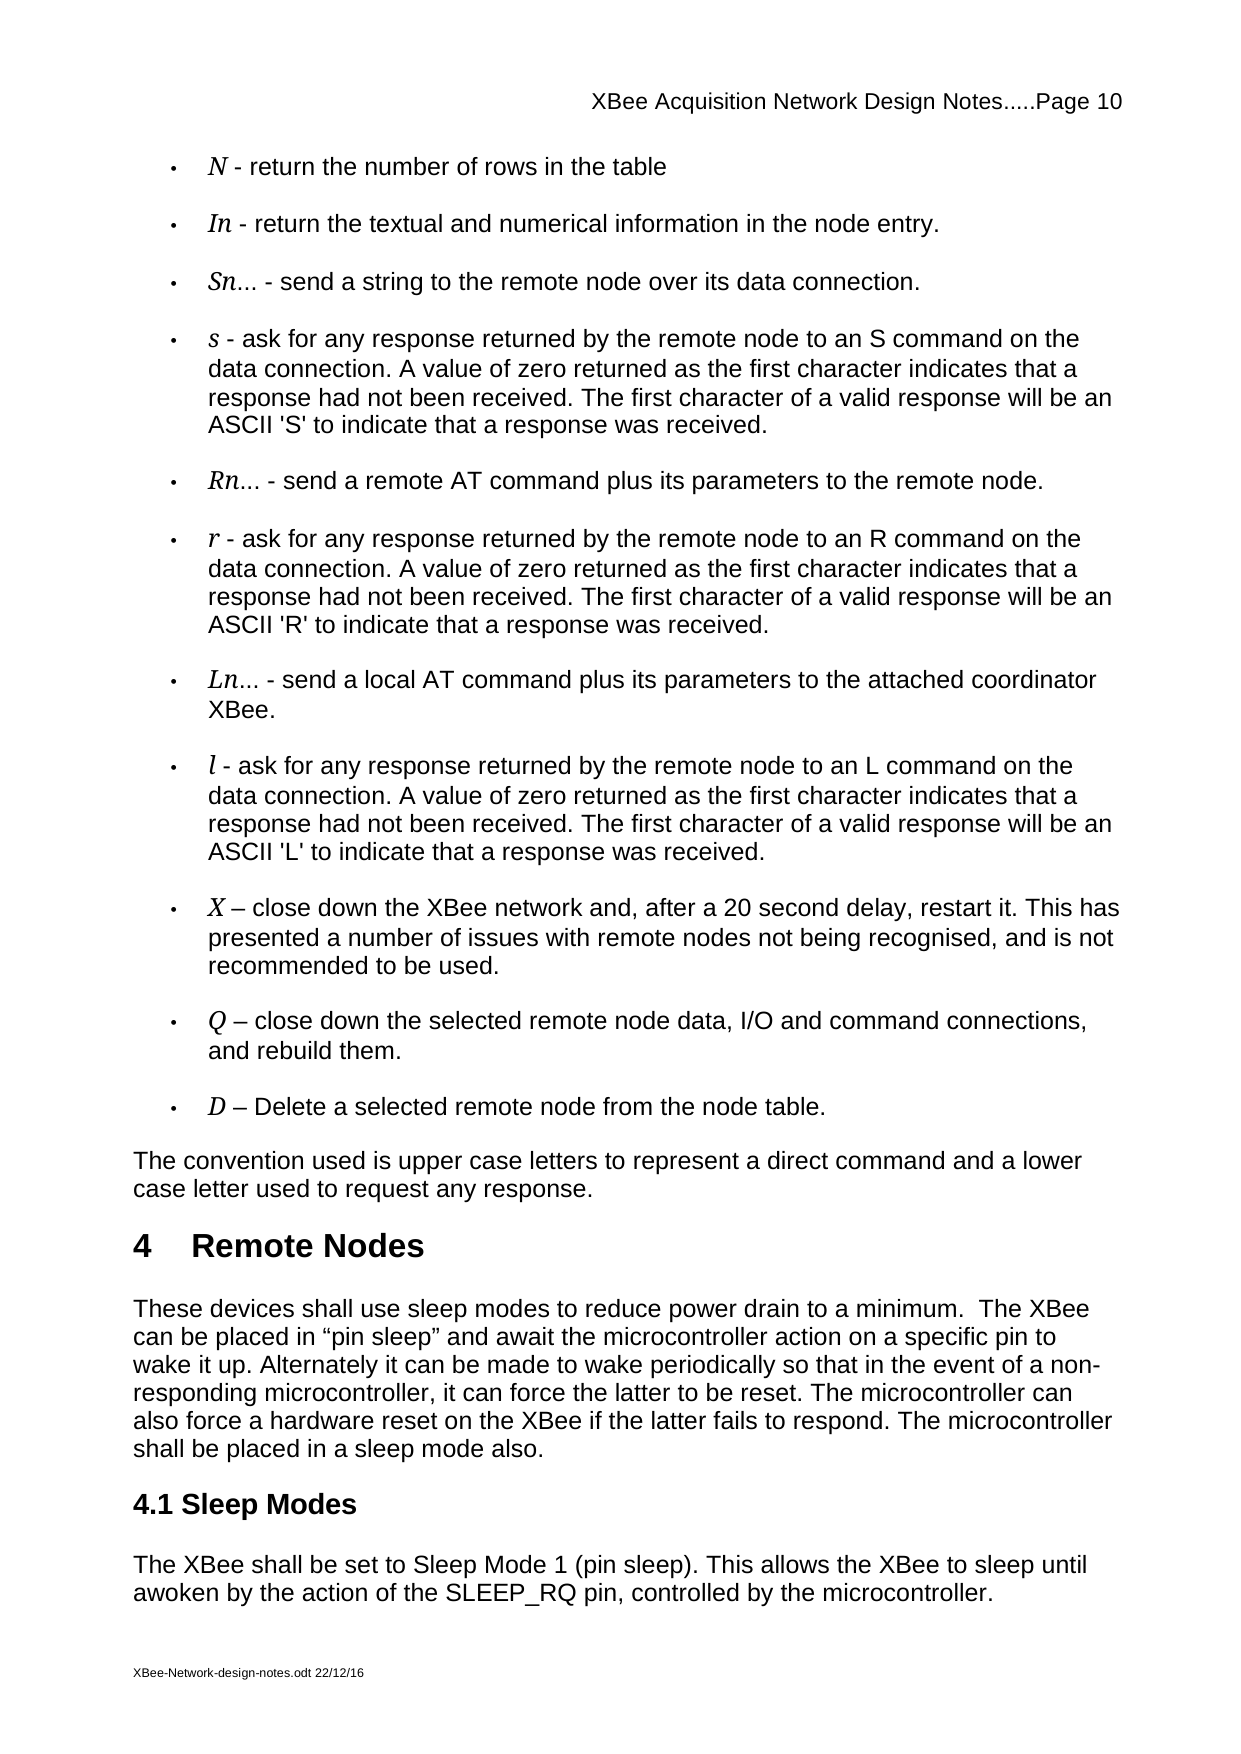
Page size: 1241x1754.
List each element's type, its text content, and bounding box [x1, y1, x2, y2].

list Ln... - send a local AT command plus its parameters to the attached coordinator XBee. [170, 662, 1123, 724]
list Q – close down the selected remote node data, I/O and command connections, and rebuild them. [170, 1003, 1123, 1065]
text These devices shall use sleep modes to reduce power drain to a minimum. The XBee can be placed in “pin sleep” and await the microcontroller action on a specific pin to wake it up. Alternately it can be made to wake periodically so that in the event of a non-responding microcontroller, it can force the latter to be reset. The microcontroller can also force a hardware reset on the XBee if the latter fails to respond. The microcontroller shall be placed in a sleep mode also. [133, 1295, 1123, 1463]
list N - return the number of rows in the table [170, 149, 1123, 183]
list s - ask for any response returned by the remote node to an S command on the data connection. A value of zero returned as the first character indicates that a response had not been received. The first character of a valid response will be an ASCII 'S' to indicate that a response was received. [170, 321, 1123, 439]
list D – Delete a selected remote node from the node table. [170, 1089, 1123, 1123]
list r - ask for any response returned by the remote node to an R command on the data connection. A value of zero returned as the first character indicates that a response had not been received. The first character of a valid response will be an ASCII 'R' to indicate that a response was received. [170, 521, 1123, 639]
text The XBee shall be set to Sleep Mode 1 (pin sleep). This allows the XBee to sleep until awoken by the action of the SLEEP_RQ pin, controlled by the microcontroller. [133, 1551, 1123, 1607]
list Sn... - send a string to the remote node over its data connection. [170, 264, 1123, 298]
list l - ask for any response returned by the remote node to an L command on the data connection. A value of zero returned as the first character indicates that a response had not been received. The first character of a valid response will be an ASCII 'L' to indicate that a response was received. [170, 748, 1123, 866]
list X – close down the XBee network and, after a 20 second delay, restart it. This has presented a number of issues with remote nodes not being recognised, and is not recommended to be used. [170, 890, 1123, 980]
list In - return the textual and numerical information in the node entry. [170, 206, 1123, 240]
subtitle Sleep Modes [133, 1488, 1123, 1520]
subtitle Remote Nodes [133, 1227, 1123, 1265]
list Rn... - send a remote AT command plus its parameters to the remote node. [170, 463, 1123, 497]
text The convention used is upper case letters to represent a direct command and a lower case letter used to request any response. [133, 1147, 1123, 1203]
